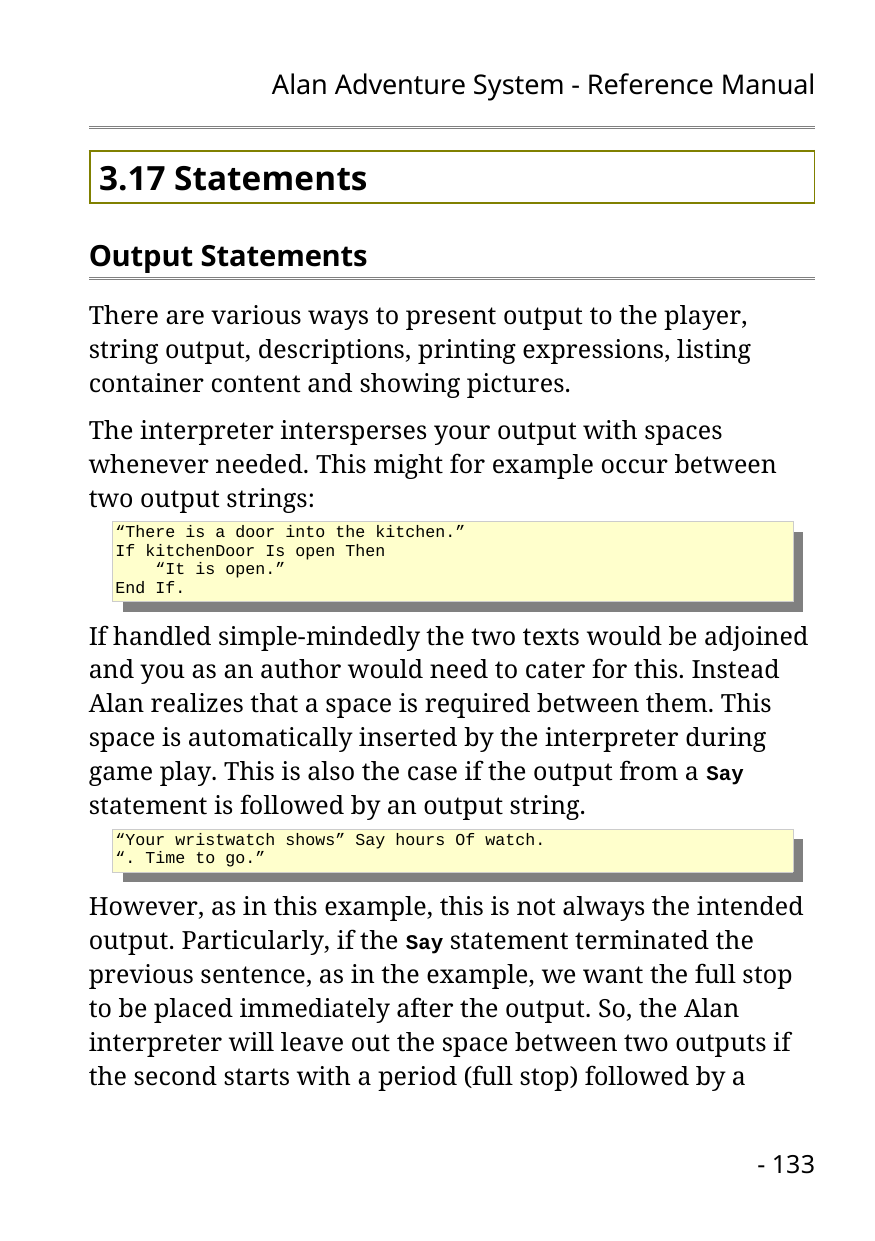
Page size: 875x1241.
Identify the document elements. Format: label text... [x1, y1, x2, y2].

text If handled simple-mindedly the two texts would be adjoined and you as an author would need to cater for this. Instead Alan realizes that a space is required between them. This space is automatically inserted by the interpreter during game play. This is also the case if the output from a Say statement is followed by an output string. [88, 618, 815, 822]
subtitle Output Statements [88, 235, 815, 279]
text The interpreter intersperses your output with spaces whenever needed. This might for example occur between two output strings: [88, 413, 815, 515]
text There are various ways to present output to the player, string output, descriptions, printing expressions, listing container content and showing pictures. [88, 298, 815, 400]
text “There is a door into the kitchen.” If kitchenDoor Is open Then “It is open.” End If. [113, 522, 793, 601]
text “Your wristwatch shows” Say hours Of watch. “. Time to go.” [113, 830, 793, 872]
subtitle Statements [91, 152, 814, 202]
text However, as in this example, this is not always the intended output. Particularly, if the Say statement terminated the previous sentence, as in the example, we want the full stop to be placed immediately after the output. So, the Alan interpreter will leave out the space between two outputs if the second starts with a period (full stop) followed by a [88, 889, 815, 1093]
